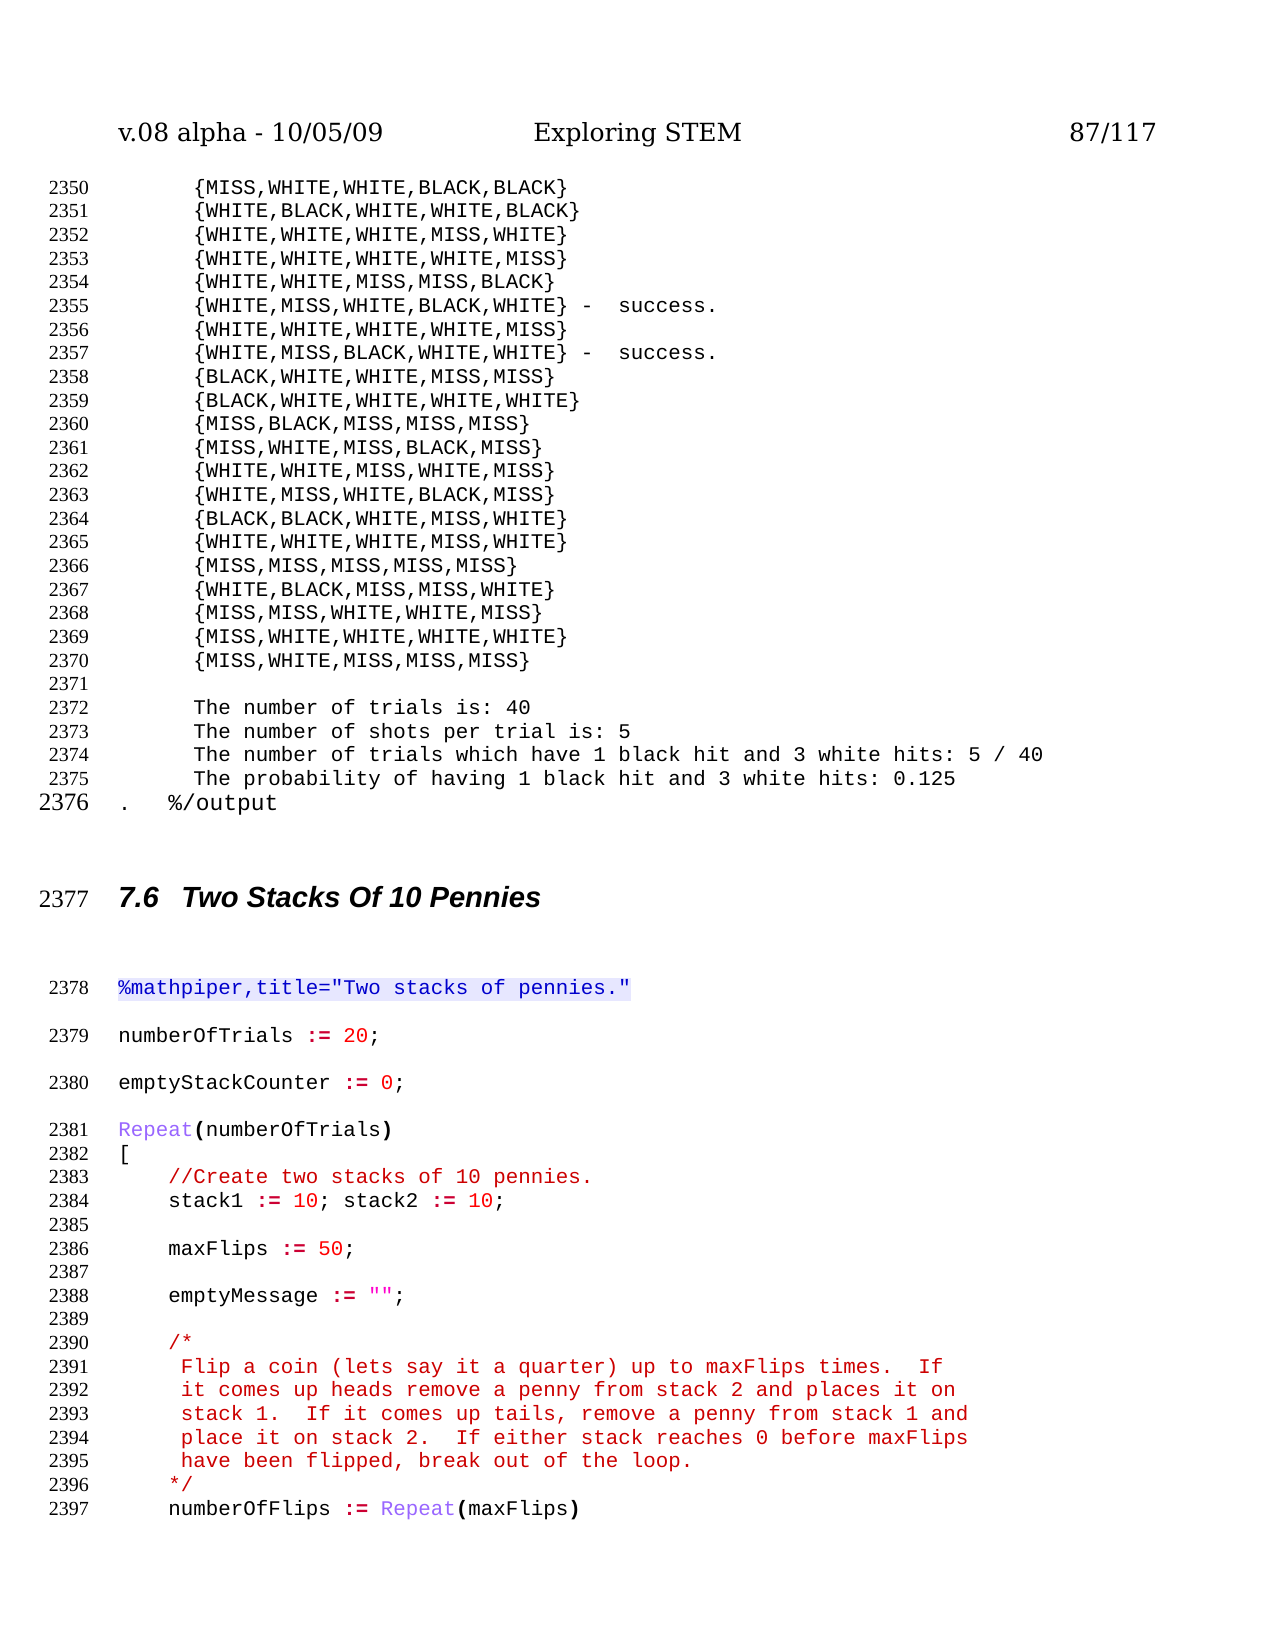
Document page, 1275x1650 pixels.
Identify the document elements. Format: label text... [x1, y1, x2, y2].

text have been flipped, break out of the loop. [118, 1450, 1157, 1474]
text {WHITE,WHITE,MISS,WHITE,MISS} [118, 461, 1157, 484]
text The number of trials which have 1 black hit and 3 white hits: 5 / 40 [118, 744, 1157, 768]
text {MISS,MISS,MISS,MISS,MISS} [118, 555, 1157, 579]
text {BLACK,BLACK,WHITE,MISS,WHITE} [118, 508, 1157, 531]
text {MISS,BLACK,MISS,MISS,MISS} [118, 413, 1157, 437]
text The number of shots per trial is: 5 [118, 721, 1157, 744]
text {WHITE,WHITE,WHITE,MISS,WHITE} [118, 531, 1157, 555]
text {WHITE,WHITE,MISS,MISS,BLACK} [118, 271, 1157, 295]
text place it on stack 2. If either stack reaches 0 before maxFlips [118, 1427, 1157, 1450]
text {WHITE,MISS,BLACK,WHITE,WHITE} - success. [118, 342, 1157, 366]
text {MISS,WHITE,MISS,MISS,MISS} [118, 650, 1157, 673]
text {MISS,WHITE,WHITE,WHITE,WHITE} [118, 626, 1157, 650]
text //Create two stacks of 10 pennies. [118, 1167, 1157, 1190]
text stack1 := 10; stack2 := 10; [118, 1190, 1157, 1214]
text The probability of having 1 black hit and 3 white hits: 0.125 [118, 768, 1157, 792]
text emptyMessage := ""; [118, 1285, 1157, 1308]
text numberOfTrials := 20; [118, 1025, 1157, 1048]
text maxFlips := 50; [118, 1237, 1157, 1261]
text emptyStackCounter := 0; [118, 1072, 1157, 1096]
text Flip a coin (lets say it a quarter) up to maxFlips times. If [118, 1356, 1157, 1379]
text */ [118, 1474, 1157, 1498]
text {WHITE,MISS,WHITE,BLACK,MISS} [118, 484, 1157, 508]
text {BLACK,WHITE,WHITE,MISS,MISS} [118, 366, 1157, 389]
text {WHITE,WHITE,WHITE,WHITE,MISS} [118, 319, 1157, 342]
text numberOfFlips := Repeat(maxFlips) [118, 1498, 1157, 1521]
text . %/output [118, 792, 1157, 817]
text stack 1. If it comes up tails, remove a penny from stack 1 and [118, 1403, 1157, 1427]
text {BLACK,WHITE,WHITE,WHITE,WHITE} [118, 389, 1157, 413]
text {WHITE,MISS,WHITE,BLACK,WHITE} - success. [118, 295, 1157, 319]
text {MISS,WHITE,WHITE,BLACK,BLACK} [118, 177, 1157, 200]
text {WHITE,BLACK,WHITE,WHITE,BLACK} [118, 200, 1157, 224]
text it comes up heads remove a penny from stack 2 and places it on [118, 1379, 1157, 1403]
subtitle Two Stacks Of 10 Pennies [118, 880, 1157, 913]
text {WHITE,WHITE,WHITE,MISS,WHITE} [118, 224, 1157, 248]
text %mathpiper,title="Two stacks of pennies." [118, 977, 1157, 1001]
text /* [118, 1332, 1157, 1356]
text {WHITE,BLACK,MISS,MISS,WHITE} [118, 579, 1157, 602]
text {WHITE,WHITE,WHITE,WHITE,MISS} [118, 248, 1157, 271]
text [ [118, 1143, 1157, 1167]
text {MISS,WHITE,MISS,BLACK,MISS} [118, 437, 1157, 461]
text Repeat(numberOfTrials) [118, 1119, 1157, 1143]
text {MISS,MISS,WHITE,WHITE,MISS} [118, 602, 1157, 626]
text The number of trials is: 40 [118, 697, 1157, 721]
